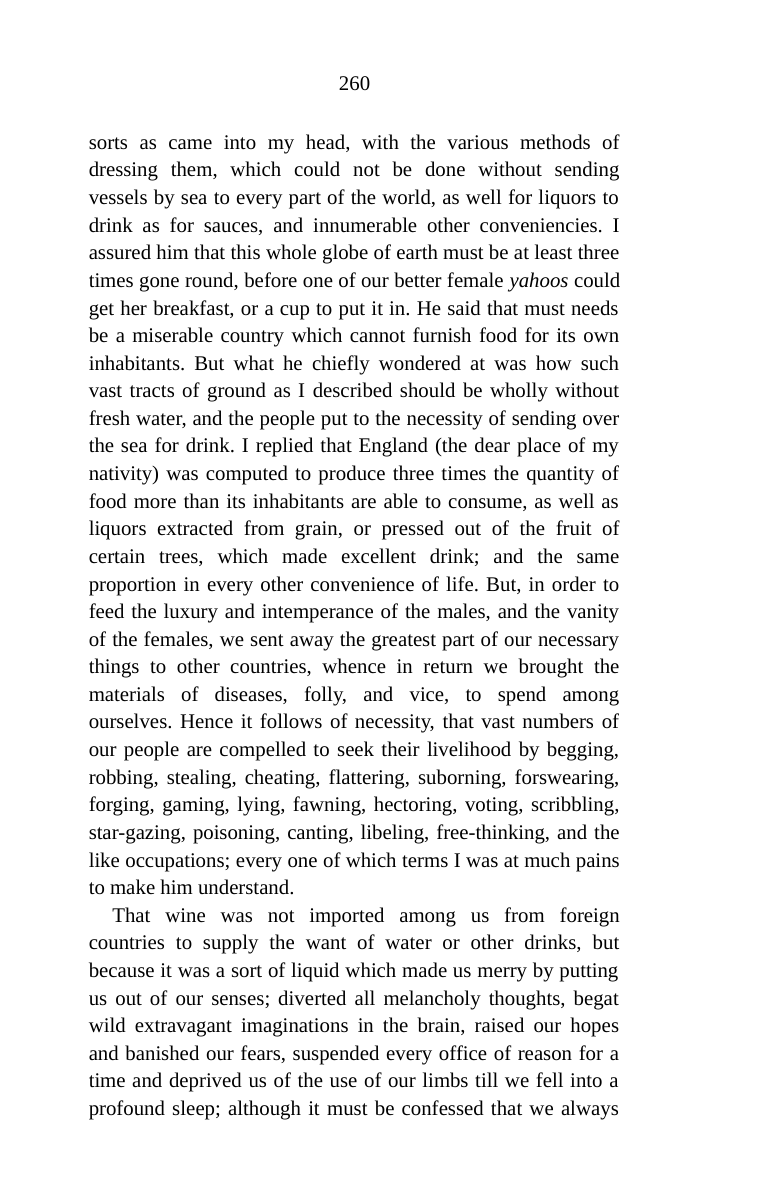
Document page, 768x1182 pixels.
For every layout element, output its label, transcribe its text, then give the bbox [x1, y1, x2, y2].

text sorts as came into my head, with the various methods of dressing them, which could not be done without sending vessels by sea to every part of the world, as well for liquors to drink as for sauces, and innumerable other conveniencies. I assured him that this whole globe of earth must be at least three times gone round, before one of our better female yahoos could get her breakfast, or a cup to put it in. He said that must needs be a miserable country which cannot furnish food for its own inhabitants. But what he chiefly wondered at was how such vast tracts of ground as I described should be wholly without fresh water, and the people put to the necessity of sending over the sea for drink. I replied that England (the dear place of my nativity) was computed to produce three times the quantity of food more than its inhabitants are able to consume, as well as liquors extracted from grain, or pressed out of the fruit of certain trees, which made excellent drink; and the same proportion in every other convenience of life. But, in order to feed the luxury and intemperance of the males, and the vanity of the females, we sent away the greatest part of our necessary things to other countries, whence in return we brought the materials of diseases, folly, and vice, to spend among ourselves. Hence it follows of necessity, that vast numbers of our people are compelled to seek their livelihood by begging, robbing, stealing, cheating, flattering, suborning, forswearing, forging, gaming, lying, fawning, hectoring, voting, scribbling, star-gazing, poisoning, canting, libeling, free-thinking, and the like occupations; every one of which terms I was at much pains to make him understand. [88, 130, 620, 899]
text That wine was not imported among us from foreign countries to supply the want of water or other drinks, but because it was a sort of liquid which made us merry by putting us out of our senses; diverted all melancholy thoughts, begat wild extravagant imaginations in the brain, raised our hopes and banished our fears, suspended every office of reason for a time and deprived us of the use of our limbs till we fell into a profound sleep; although it must be confessed that we always [88, 903, 620, 1120]
